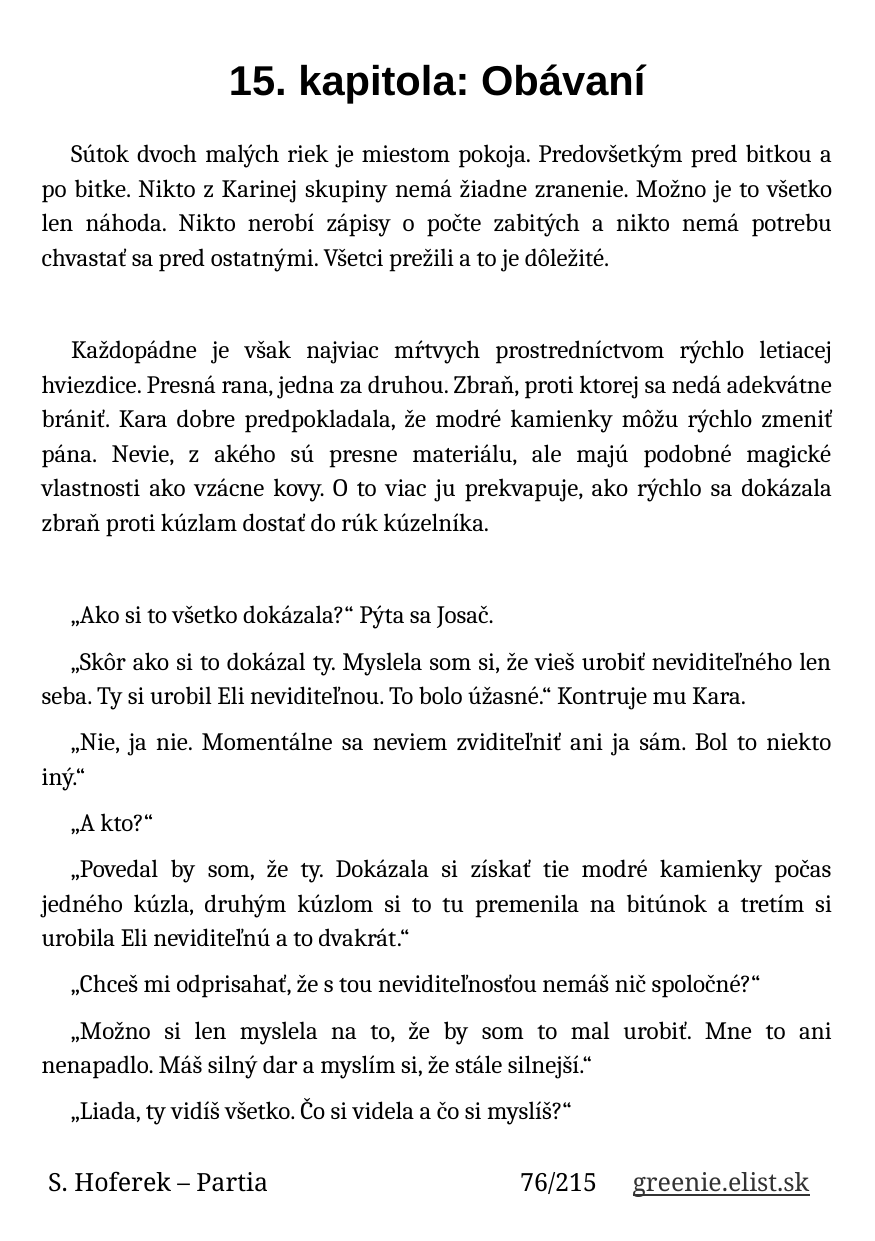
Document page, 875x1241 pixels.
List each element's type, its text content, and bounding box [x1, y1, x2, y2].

text „Ako si to všetko dokázala?“ Pýta sa Josač. [41, 601, 833, 630]
text „Liada, ty vidíš všetko. Čo si videla a čo si myslíš?“ [41, 1097, 833, 1126]
text „Povedal by som, že ty. Dokázala si získať tie modré kamienky počas jedného kúzla, druhým kúzlom si to tu premenila na bitúnok a tretím si urobila Eli neviditeľnú a to dvakrát.“ [41, 855, 833, 953]
subtitle 15. kapitola: Obávaní [41, 56, 833, 104]
text „Nie, ja nie. Momentálne sa neviem zviditeľniť ani ja sám. Bol to niekto iný.“ [41, 728, 833, 791]
text „Možno si len myslela na to, že by som to mal urobiť. Mne to ani nenapadlo. Máš silný dar a myslím si, že stále silnejší.“ [41, 1017, 833, 1080]
text „A kto?“ [41, 809, 833, 838]
text Každopádne je však najviac mŕtvych prostredníctvom rýchlo letiacej hviezdice. Presná rana, jedna za druhou. Zbraň, proti ktorej sa nedá adekvátne brániť. Kara dobre predpokladala, že modré kamienky môžu rýchlo zmeniť pána. Nevie, z akého sú presne materiálu, ale majú podobné magické vlastnosti ako vzácne kovy. O to viac ju prekvapuje, ako rýchlo sa dokázala zbraň proti kúzlam dostať do rúk kúzelníka. [41, 336, 833, 537]
text „Chceš mi odprisahať, že s tou neviditeľnosťou nemáš nič spoločné?“ [41, 970, 833, 999]
text Sútok dvoch malých riek je miestom pokoja. Predovšetkým pred bitkou a po bitke. Nikto z Karinej skupiny nemá žiadne zranenie. Možno je to všetko len náhoda. Nikto nerobí zápisy o počte zabitých a nikto nemá potrebu chvastať sa pred ostatnými. Všetci prežili a to je dôležité. [41, 140, 833, 272]
text „Skôr ako si to dokázal ty. Myslela som si, že vieš urobiť neviditeľného len seba. Ty si urobil Eli neviditeľnou. To bolo úžasné.“ Kontruje mu Kara. [41, 647, 833, 711]
